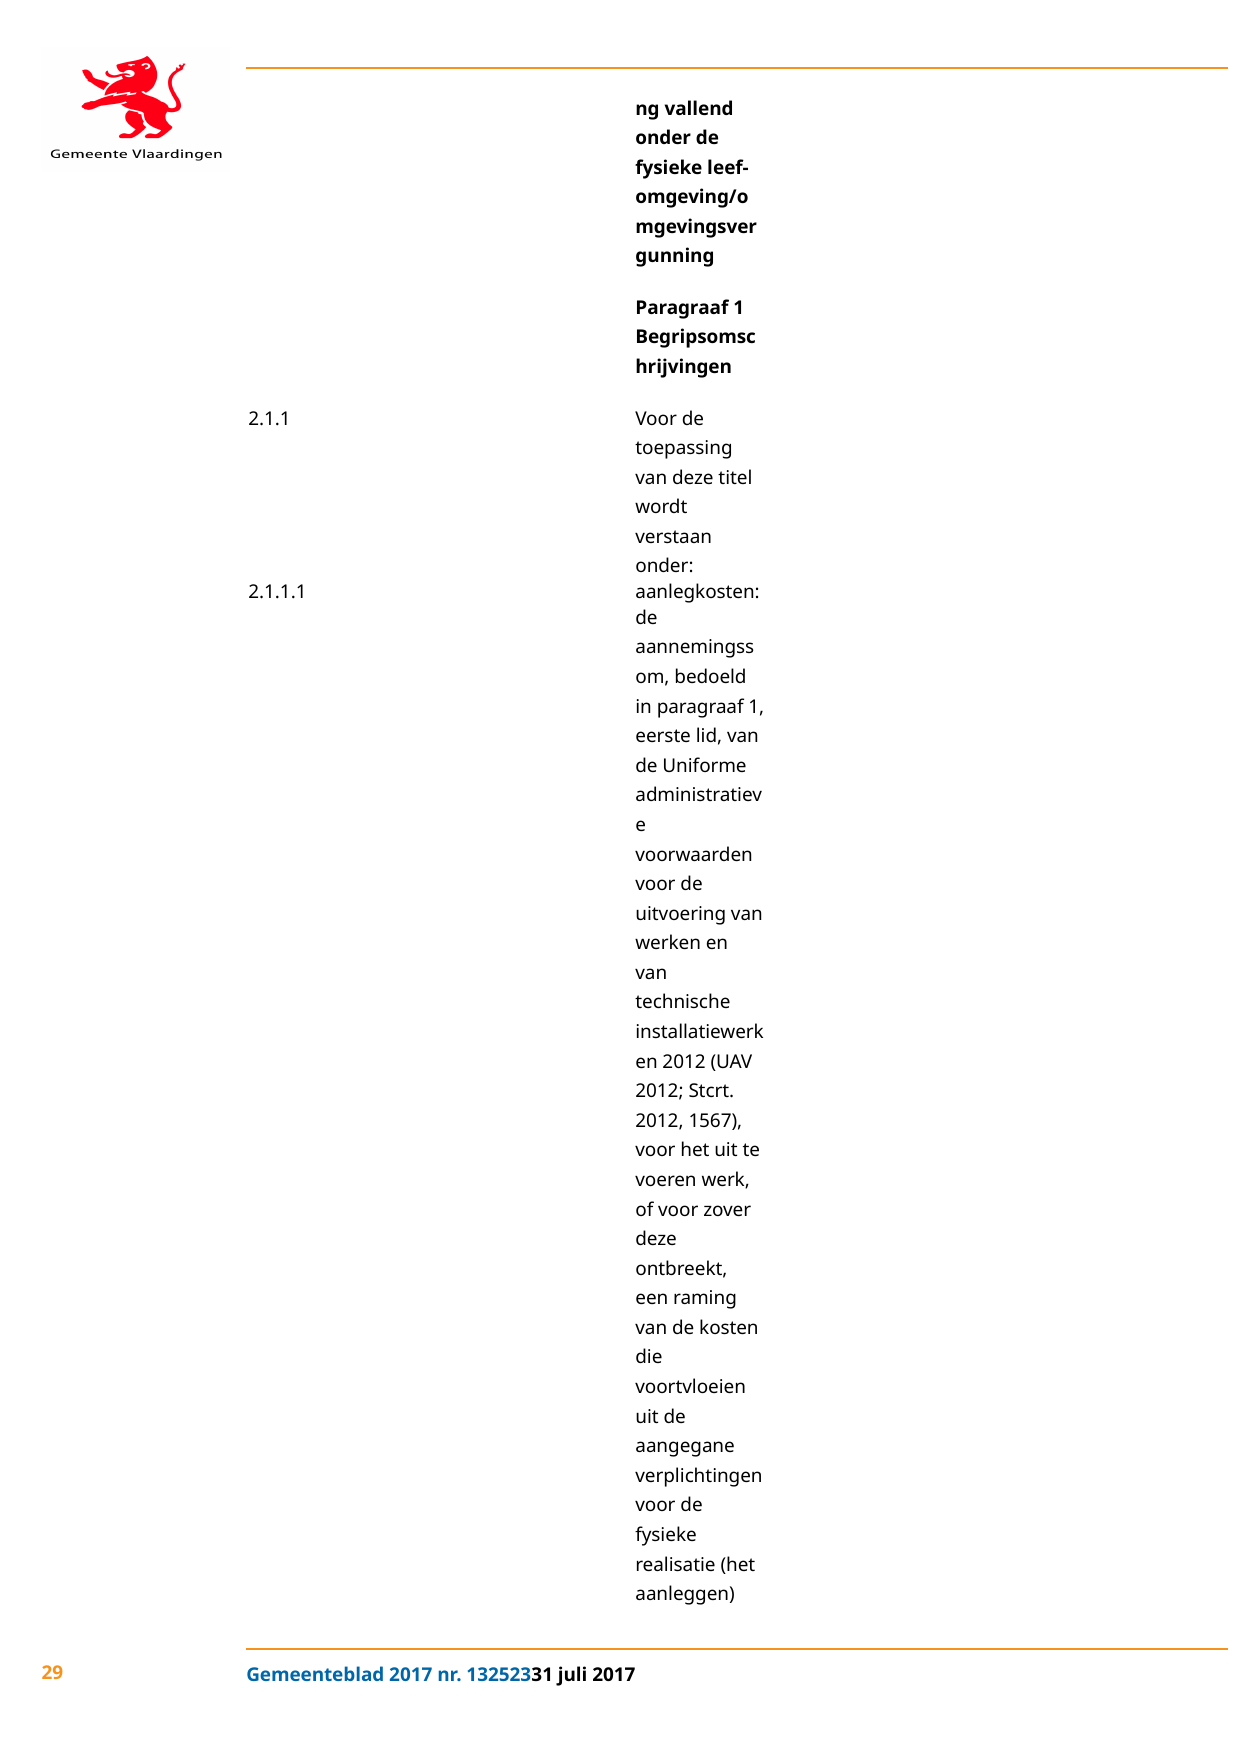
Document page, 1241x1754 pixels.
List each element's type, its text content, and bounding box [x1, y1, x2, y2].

table_cell 2.1.1.1 [248, 579, 377, 604]
table_cell [506, 579, 635, 604]
table_cell [248, 269, 377, 294]
table_cell de aannemingssom, bedoeld in paragraaf 1, eerste lid, van de Uniforme administratieve voorwaarden voor de uitvoering van werken en van technische installatiewerken 2012 (UAV 2012; Stcrt. 2012, 1567), voor het uit te voeren werk, of voor zover deze ontbreekt, een raming van de kosten die voortvloeien uit de aangegane verplichtingen voor de fysieke realisatie (het aanleggen) [635, 604, 764, 1606]
table_cell [894, 294, 1022, 379]
table_cell [248, 379, 377, 405]
table_cell ng vallend onder de fysieke leef- omgeving/omgevingsvergunning [635, 95, 764, 268]
table_cell [894, 405, 1022, 578]
table_cell aanlegkosten: [635, 579, 764, 604]
table_cell [1023, 604, 1152, 1606]
table_cell [377, 294, 506, 379]
table_cell [894, 95, 1022, 268]
table_cell [764, 95, 893, 268]
table_cell [764, 405, 893, 578]
table_cell [894, 379, 1022, 405]
table_cell [248, 604, 377, 1606]
table_cell [764, 294, 893, 379]
picture [41, 47, 231, 172]
table_cell [506, 269, 635, 294]
table_cell [764, 604, 893, 1606]
table_cell [635, 269, 764, 294]
table_cell [506, 379, 635, 405]
table_cell [1023, 294, 1152, 379]
table_cell [894, 579, 1022, 604]
table_cell [377, 269, 506, 294]
table_cell [894, 604, 1022, 1606]
table_cell [248, 294, 377, 379]
table_cell [764, 579, 893, 604]
table_cell [377, 579, 506, 604]
table_cell [506, 405, 635, 578]
table_cell [1023, 579, 1152, 604]
table_cell [506, 604, 635, 1606]
table_cell 2.1.1 [248, 405, 377, 578]
table_cell [635, 379, 764, 405]
table_cell [894, 269, 1022, 294]
table_cell [1023, 95, 1152, 268]
table_cell [377, 405, 506, 578]
table_cell [1023, 405, 1152, 578]
table_cell Voor de toepassing van deze titel wordt verstaan onder: [635, 405, 764, 578]
table_cell [764, 379, 893, 405]
table_cell [377, 604, 506, 1606]
table_cell [377, 379, 506, 405]
table_cell [1023, 269, 1152, 294]
table_cell [506, 294, 635, 379]
table_cell Paragraaf 1 Begripsomschrijvingen [635, 294, 764, 379]
table_cell [1023, 379, 1152, 405]
table_cell [764, 269, 893, 294]
table_cell [248, 95, 635, 268]
